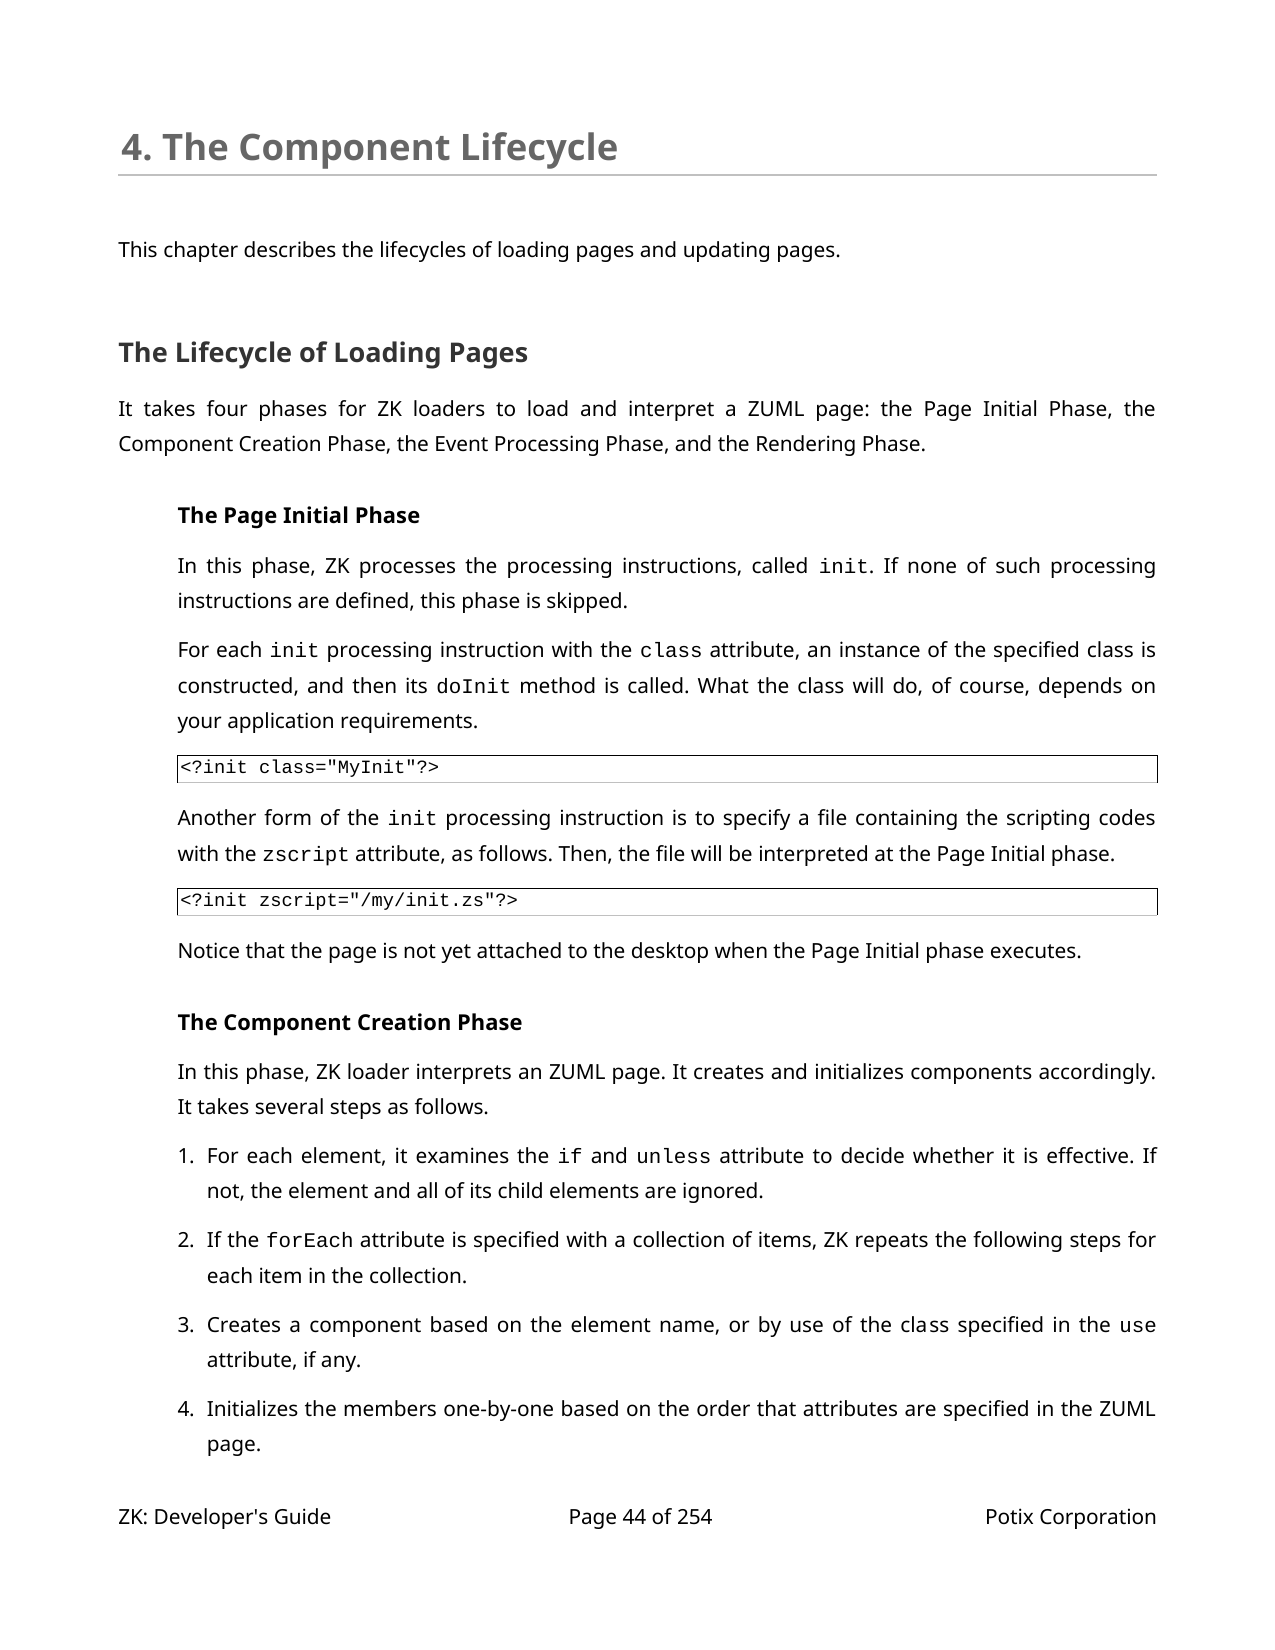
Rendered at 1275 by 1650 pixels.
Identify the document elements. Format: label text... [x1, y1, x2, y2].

subtitle 4. The Component Lifecycle [118, 118, 1157, 174]
list For each element, it examines the if and unless attribute to decide whether it is effective. If not, the element and all of its child elements are ignored. [177, 1141, 1157, 1205]
text It takes four phases for ZK loaders to load and interpret a ZUML page: the Page Initial Phase, the Component Creation Phase, the Event Processing Phase, and the Rendering Phase. [118, 394, 1157, 458]
subtitle The Lifecycle of Loading Pages [118, 334, 1157, 371]
text Another form of the init processing instruction is to specify a file containing the scripting codes with the zscript attribute, as follows. Then, the file will be interpreted at the Page Initial phase. [177, 803, 1157, 867]
text This chapter describes the lifecycles of loading pages and updating pages. [118, 235, 1157, 263]
text For each init processing instruction with the class attribute, an instance of the specified class is constructed, and then its doInit method is called. What the class will do, of course, depends on your application requirements. [177, 635, 1157, 734]
list Creates a component based on the element name, or by use of the class specified in the use attribute, if any. [177, 1310, 1157, 1374]
text Notice that the page is not yet attached to the desktop when the Page Initial phase executes. [177, 936, 1157, 964]
text <?init zscript="/my/init.zs"?> [178, 889, 1157, 915]
text In this phase, ZK processes the processing instructions, called init. If none of such processing instructions are defined, this phase is skipped. [177, 551, 1157, 615]
list Initializes the members one-by-one based on the order that attributes are specified in the ZUML page. [177, 1394, 1157, 1458]
text <?init class="MyInit"?> [178, 756, 1157, 782]
text In this phase, ZK loader interprets an ZUML page. It creates and initializes components accordingly. It takes several steps as follows. [177, 1057, 1157, 1121]
subtitle The Component Creation Phase [177, 1006, 1157, 1036]
list If the forEach attribute is specified with a collection of items, ZK repeats the following steps for each item in the collection. [177, 1226, 1157, 1289]
subtitle The Page Initial Phase [177, 500, 1157, 530]
